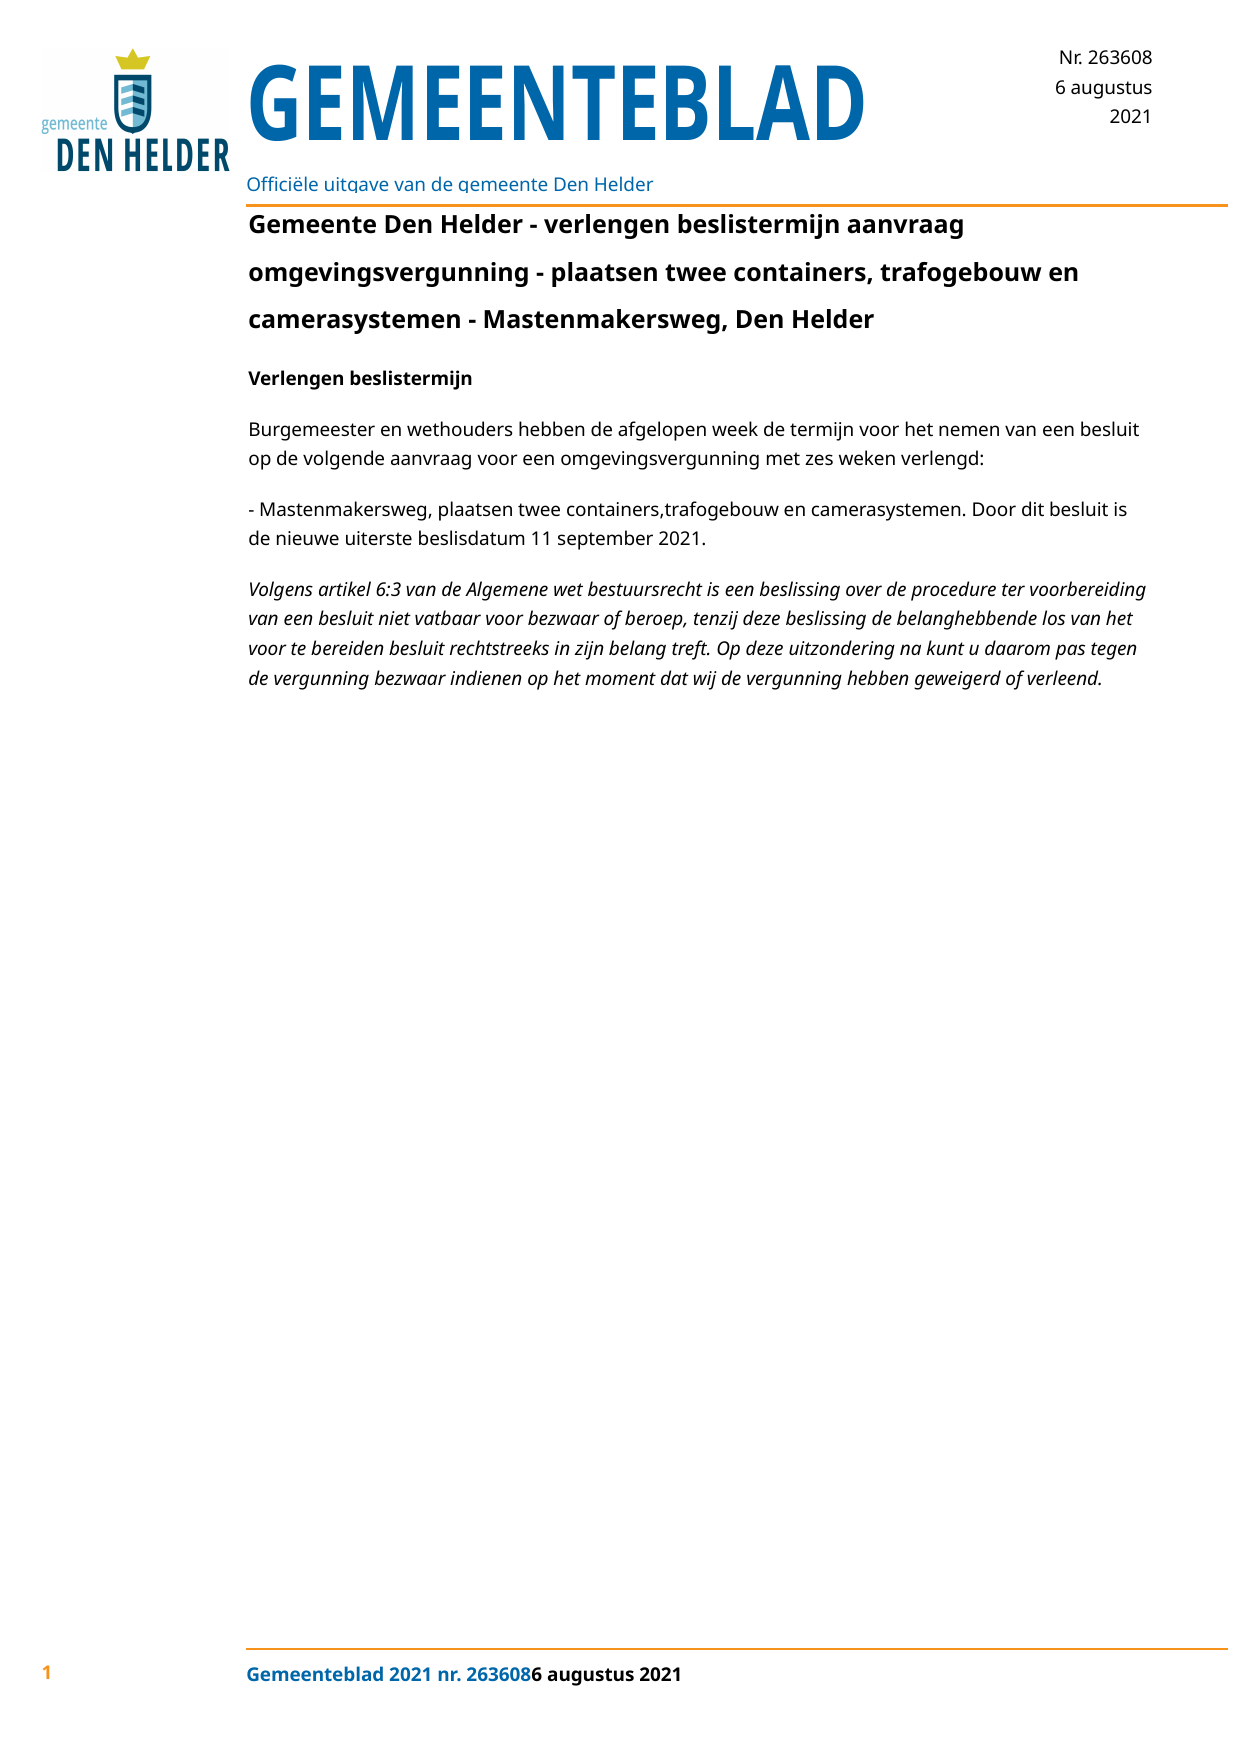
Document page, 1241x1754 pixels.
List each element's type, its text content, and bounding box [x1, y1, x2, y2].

text Burgemeester en wethouders hebben de afgelopen week de termijn voor het nemen van een besluit op de volgende aanvraag voor een omgevingsvergunning met zes weken verlengd: [248, 416, 1152, 471]
picture [182, 144, 187, 165]
text Gemeente Den Helder - verlengen beslistermijn aanvraag omgevingsvergunning - plaatsen twee containers, trafogebouw en camerasystemen - Mastenmakersweg, Den Helder [248, 207, 1152, 336]
picture [130, 157, 135, 172]
text Verlengen beslistermijn [248, 366, 1152, 391]
picture [63, 144, 68, 165]
text - Mastenmakersweg, plaatsen twee containers,trafogebouw en camerasystemen. Door dit besluit is de nieuwe uiterste beslisdatum 11 september 2021. [248, 496, 1152, 551]
picture [220, 160, 224, 172]
picture [100, 154, 106, 172]
text Volgens artikel 6:3 van de Algemene wet bestuursrecht is een beslissing over de procedure ter voorbereiding van een besluit niet vatbaar voor bezwaar of beroep, tenzij deze beslissing de belanghebbende los van het voor te bereiden besluit rechtstreeks in zijn belang treft. Op deze uitzondering na kunt u daarom pas tegen de vergunning bezwaar indienen op het moment dat wij de vergunning hebben geweigerd of verleend. [248, 576, 1152, 690]
picture [41, 47, 231, 172]
